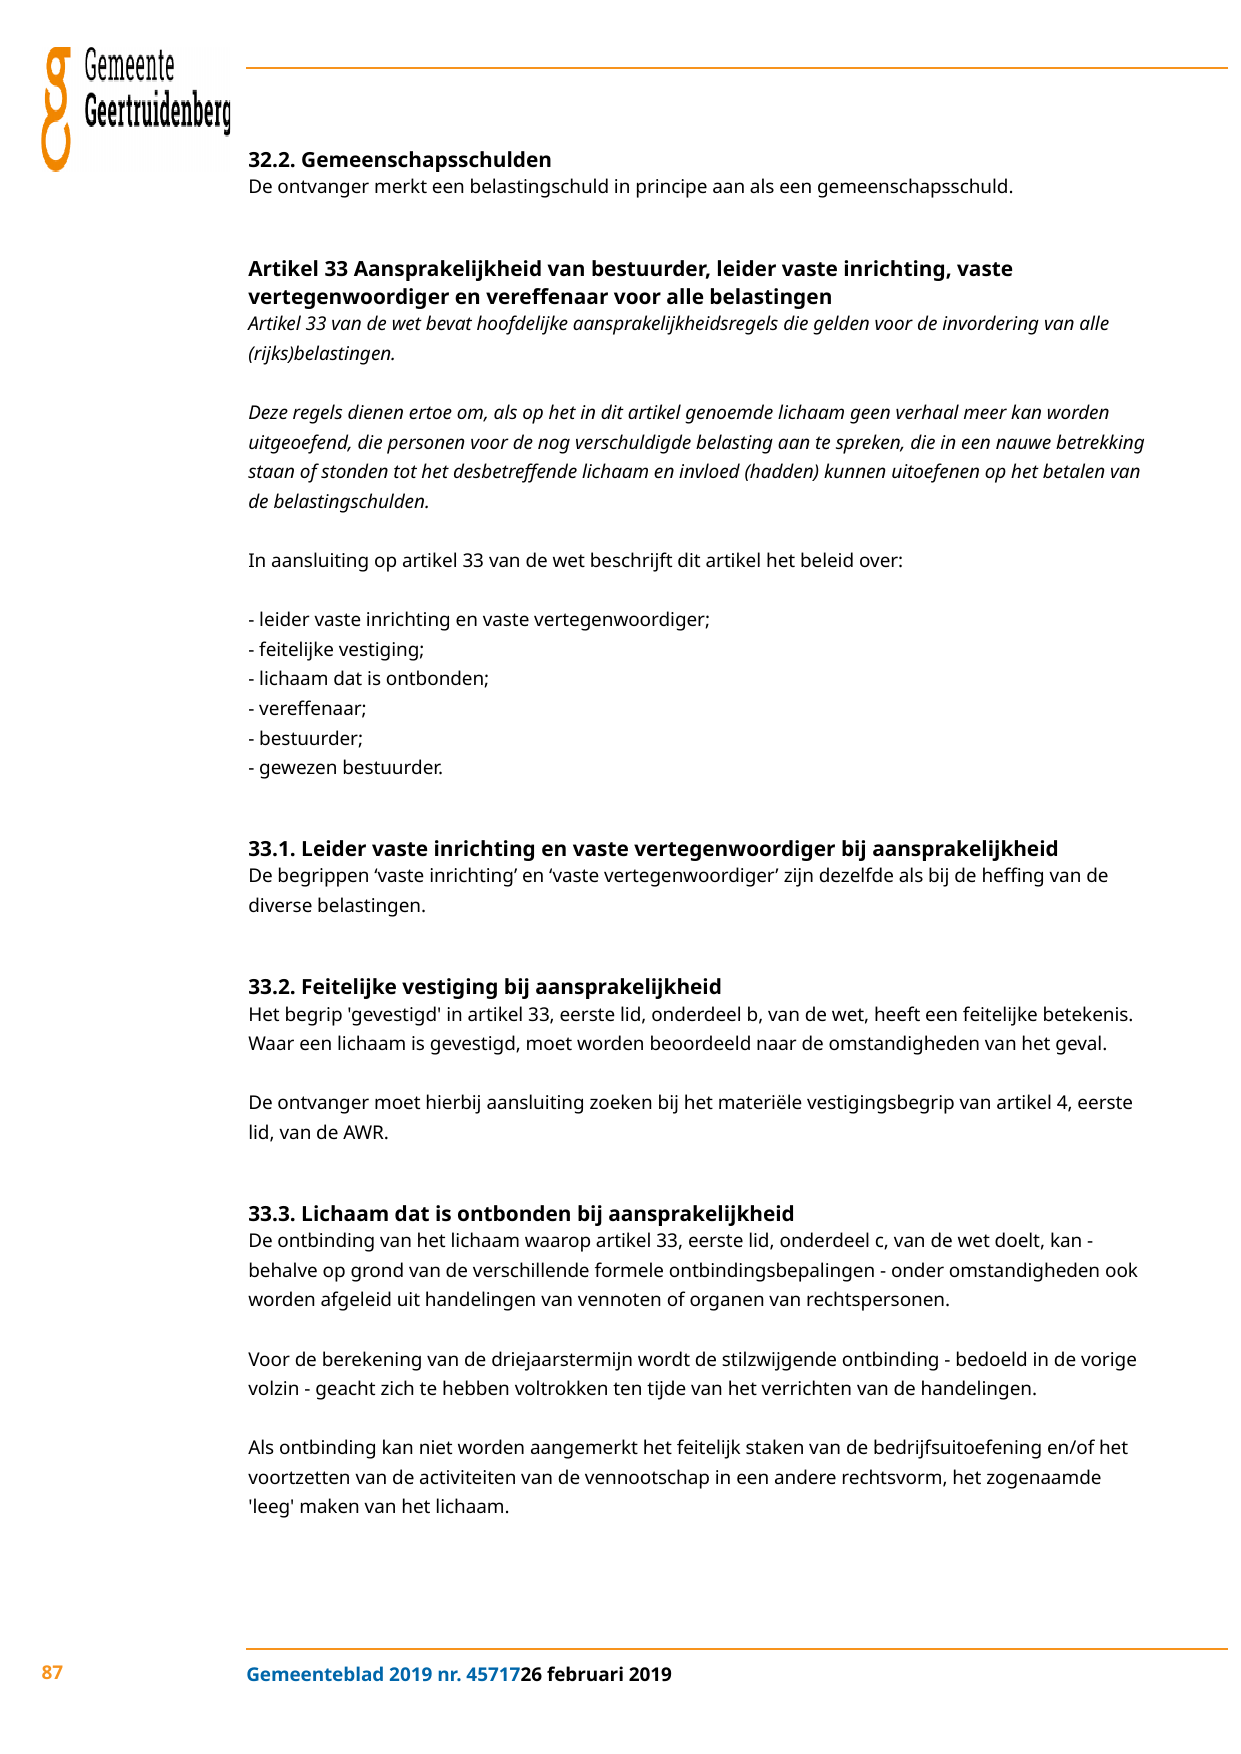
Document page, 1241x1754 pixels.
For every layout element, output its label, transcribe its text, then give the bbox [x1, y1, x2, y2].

text Deze regels dienen ertoe om, als op het in dit artikel genoemde lichaam geen verhaal meer kan worden uitgeoefend, die personen voor de nog verschuldigde belasting aan te spreken, die in een nauwe betrekking staan of stonden tot het desbetreffende lichaam en invloed (hadden) kunnen uitoefenen op het betalen van de belastingschulden. [248, 399, 1152, 514]
text - feitelijke vestiging; [248, 636, 1152, 662]
text - leider vaste inrichting en vaste vertegenwoordiger; [248, 606, 1152, 632]
text Voor de berekening van de driejaarstermijn wordt de stilzwijgende ontbinding - bedoeld in de vorige volzin - geacht zich te hebben voltrokken ten tijde van het verrichten van de handelingen. [248, 1346, 1152, 1401]
picture [41, 47, 231, 172]
text - vereffenaar; [248, 695, 1152, 721]
text - lichaam dat is ontbonden; [248, 666, 1152, 691]
text - bestuurder; [248, 725, 1152, 750]
text De ontvanger merkt een belastingschuld in principe aan als een gemeenschapsschuld. [248, 174, 1152, 199]
text 33.3. Lichaam dat is ontbonden bij aansprakelijkheid [248, 1199, 1152, 1227]
text Als ontbinding kan niet worden aangemerkt het feitelijk staken van de bedrijfsuitoefening en/of het voortzetten van de activiteiten van de vennootschap in een andere rechtsvorm, het zogenaamde 'leeg' maken van het lichaam. [248, 1434, 1152, 1519]
text De ontvanger moet hierbij aansluiting zoeken bij het materiële vestigingsbegrip van artikel 4, eerste lid, van de AWR. [248, 1089, 1152, 1145]
text In aansluiting op artikel 33 van de wet beschrijft dit artikel het beleid over: [248, 547, 1152, 573]
text - gewezen bestuurder. [248, 754, 1152, 780]
text De ontbinding van het lichaam waarop artikel 33, eerste lid, onderdeel c, van de wet doelt, kan - behalve op grond van de verschillende formele ontbindingsbepalingen - onder omstandigheden ook worden afgeleid uit handelingen van vennoten of organen van rechtspersonen. [248, 1227, 1152, 1312]
text 33.2. Feitelijke vestiging bij aansprakelijkheid [248, 972, 1152, 1001]
text De begrippen ‘vaste inrichting’ en ‘vaste vertegenwoordiger’ zijn dezelfde als bij de heffing van de diverse belastingen. [248, 863, 1152, 918]
text 33.1. Leider vaste inrichting en vaste vertegenwoordiger bij aansprakelijkheid [248, 834, 1152, 863]
text Artikel 33 van de wet bevat hoofdelijke aansprakelijkheidsregels die gelden voor de invordering van alle (rijks)belastingen. [248, 311, 1152, 366]
text Het begrip 'gevestigd' in artikel 33, eerste lid, onderdeel b, van de wet, heeft een feitelijke betekenis. Waar een lichaam is gevestigd, moet worden beoordeeld naar de omstandigheden van het geval. [248, 1001, 1152, 1056]
text 32.2. Gemeenschapsschulden [248, 145, 1152, 174]
text Artikel 33 Aansprakelijkheid van bestuurder, leider vaste inrichting, vaste vertegenwoordiger en vereffenaar voor alle belastingen [248, 254, 1152, 311]
